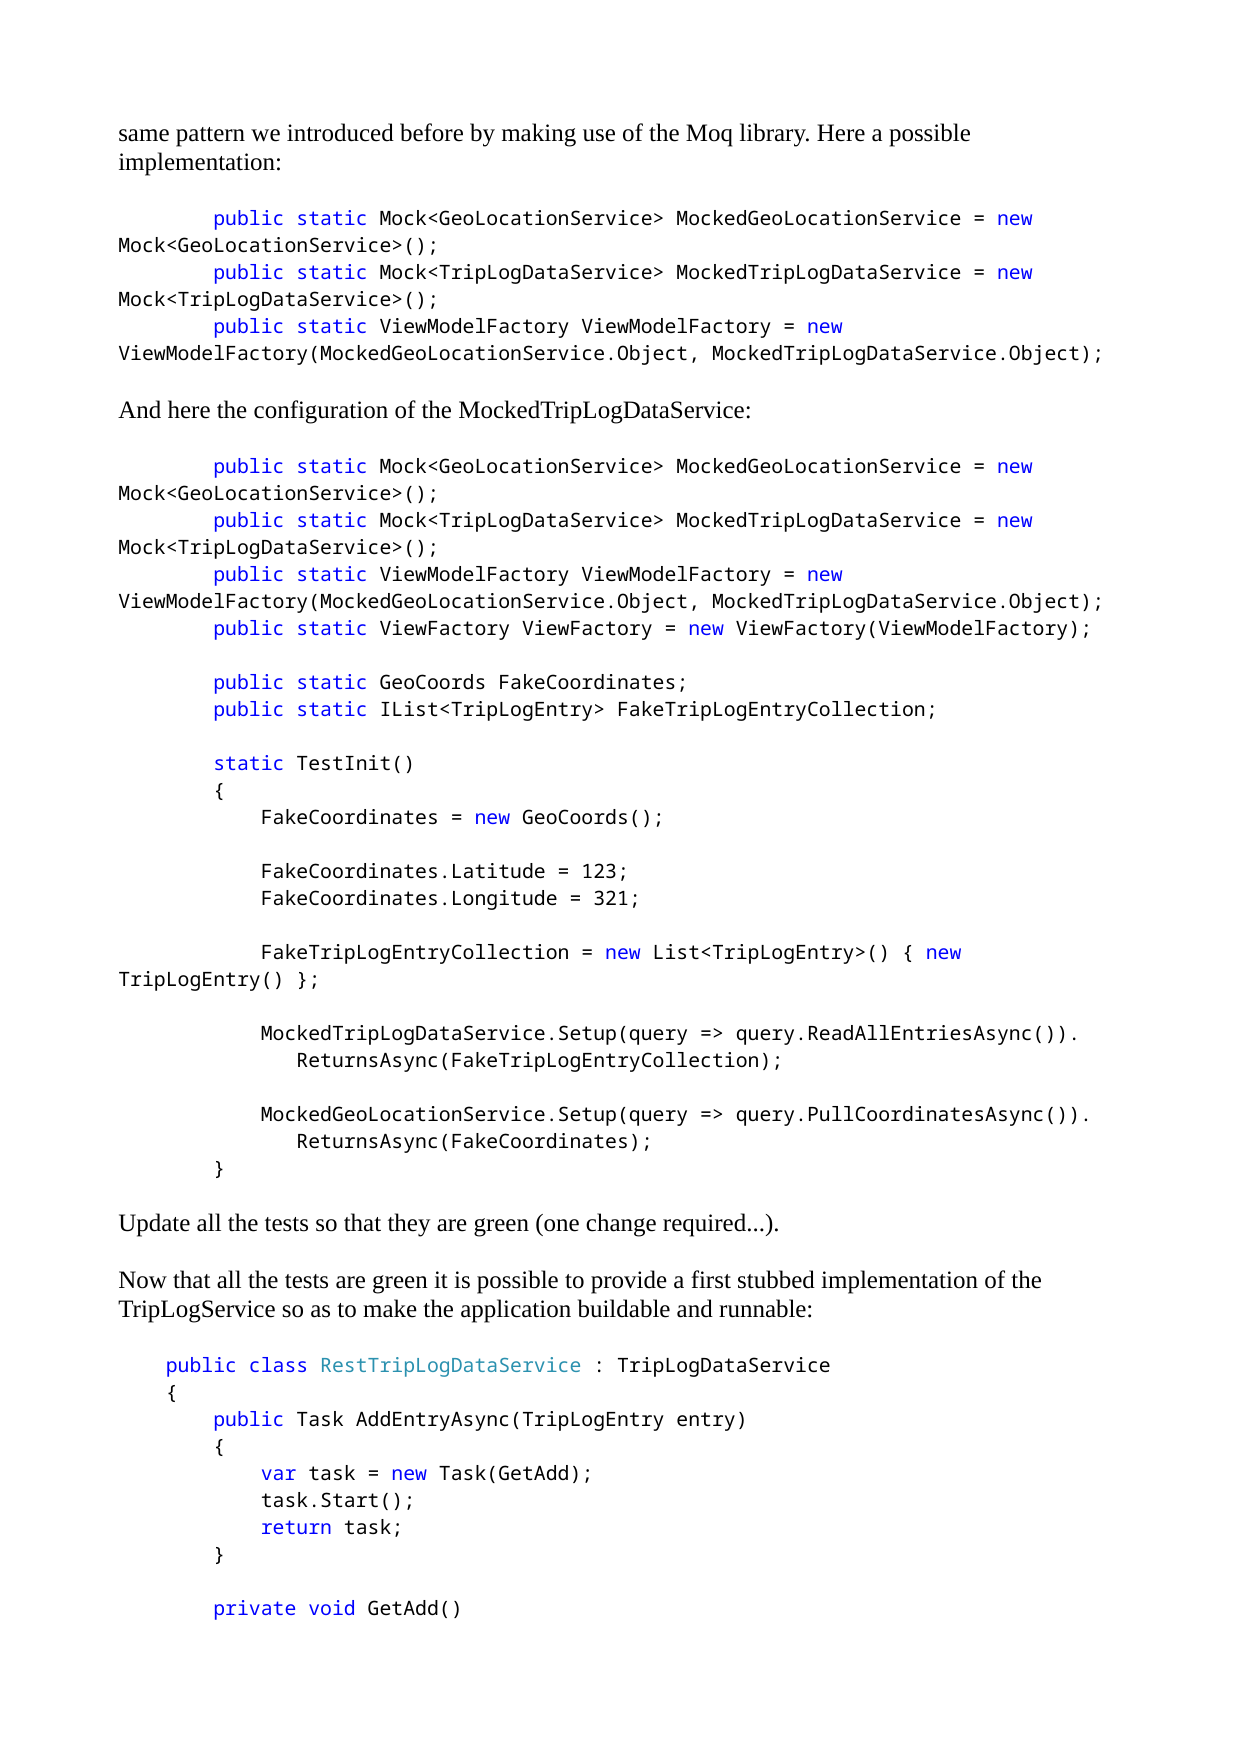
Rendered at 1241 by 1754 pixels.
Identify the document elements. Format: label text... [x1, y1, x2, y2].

text return task; [118, 1513, 1122, 1541]
text public Task AddEntryAsync(TripLogEntry entry) [118, 1406, 1122, 1433]
text public static GeoCoords FakeCoordinates; [118, 668, 1122, 695]
text ReturnsAsync(FakeTripLogEntryCollection); [118, 1046, 1122, 1073]
text MockedTripLogDataService.Setup(query => query.ReadAllEntriesAsync()). [118, 1019, 1122, 1046]
text public static ViewModelFactory ViewModelFactory = new ViewModelFactory(MockedGeoLocationService.Object, MockedTripLogDataService.Object); [118, 560, 1122, 614]
text task.Start(); [118, 1487, 1122, 1513]
text FakeCoordinates.Longitude = 321; [118, 884, 1122, 911]
text public static Mock<TripLogDataService> MockedTripLogDataService = new Mock<TripLogDataService>(); [118, 506, 1122, 560]
text } [118, 1541, 1122, 1567]
text same pattern we introduced before by making use of the Moq library. Here a possible implementation: [118, 118, 1122, 176]
text public static ViewFactory ViewFactory = new ViewFactory(ViewModelFactory); [118, 614, 1122, 641]
text var task = new Task(GetAdd); [118, 1459, 1122, 1487]
text private void GetAdd() [118, 1594, 1122, 1621]
text static TestInit() [118, 749, 1122, 776]
text FakeTripLogEntryCollection = new List<TripLogEntry>() { new TripLogEntry() }; [118, 938, 1122, 992]
text MockedGeoLocationService.Setup(query => query.PullCoordinatesAsync()). [118, 1100, 1122, 1127]
text FakeCoordinates = new GeoCoords(); [118, 803, 1122, 830]
text public static Mock<TripLogDataService> MockedTripLogDataService = new Mock<TripLogDataService>(); [118, 258, 1122, 312]
text public static Mock<GeoLocationService> MockedGeoLocationService = new Mock<GeoLocationService>(); [118, 204, 1122, 258]
text Now that all the tests are green it is possible to provide a first stubbed implementation of the TripLogService so as to make the application buildable and runnable: [118, 1265, 1122, 1323]
text public static Mock<GeoLocationService> MockedGeoLocationService = new Mock<GeoLocationService>(); [118, 452, 1122, 506]
text { [118, 1433, 1122, 1459]
text Update all the tests so that they are green (one change required...). [118, 1208, 1122, 1237]
text ReturnsAsync(FakeCoordinates); [118, 1127, 1122, 1154]
text FakeCoordinates.Latitude = 123; [118, 857, 1122, 884]
text { [118, 776, 1122, 803]
text public class RestTripLogDataService : TripLogDataService [118, 1352, 1122, 1379]
text public static ViewModelFactory ViewModelFactory = new ViewModelFactory(MockedGeoLocationService.Object, MockedTripLogDataService.Object); [118, 312, 1122, 366]
text And here the configuration of the MockedTripLogDataService: [118, 395, 1122, 424]
text public static IList<TripLogEntry> FakeTripLogEntryCollection; [118, 695, 1122, 722]
text } [118, 1154, 1122, 1181]
text { [118, 1379, 1122, 1406]
